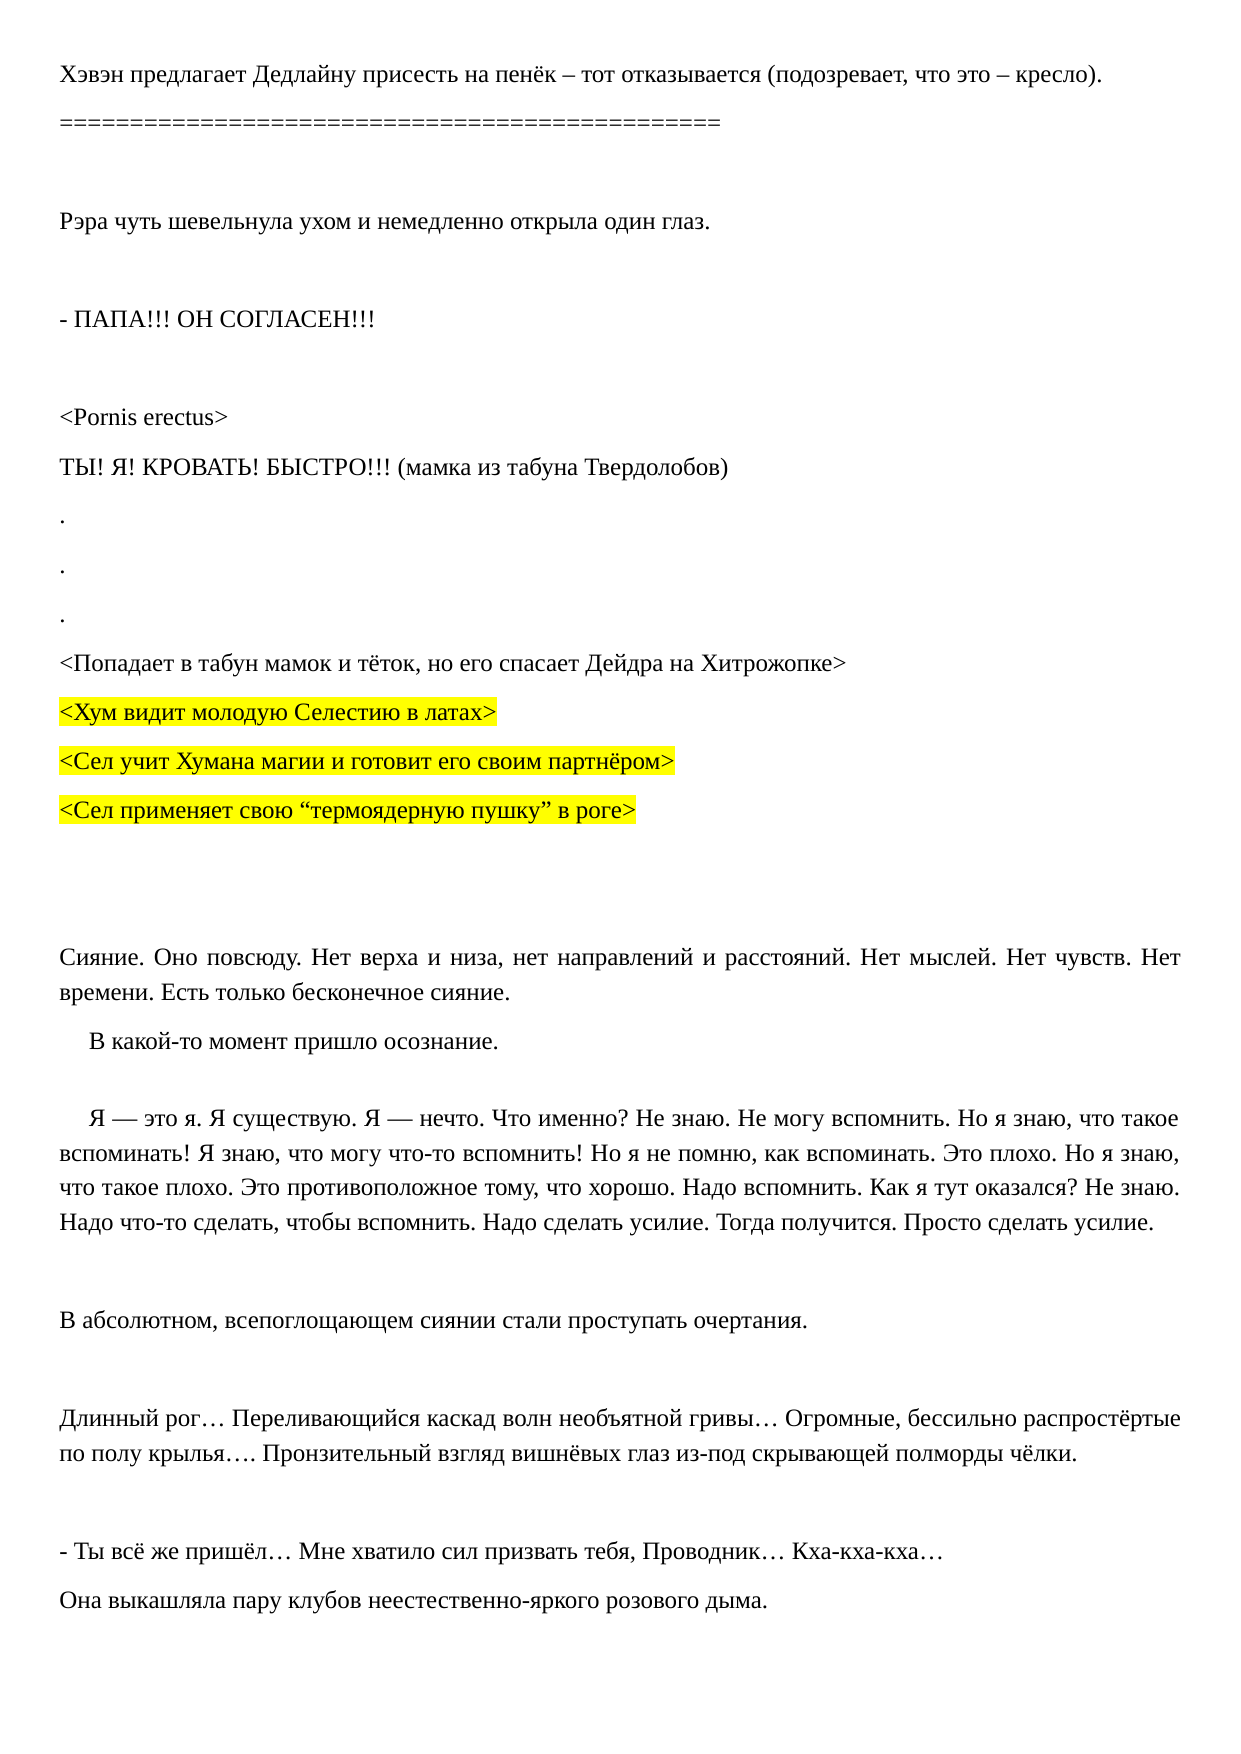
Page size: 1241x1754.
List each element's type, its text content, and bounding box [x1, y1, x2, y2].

text <Попадает в табун мамок и тёток, но его спасает Дейдра на Хитрожопке> [59, 648, 1181, 677]
text В какой-то момент пришло осознание. [59, 1026, 1181, 1054]
text Я — это я. Я существую. Я — нечто. Что именно? Не знаю. Не могу вспомнить. Но я знаю, что такое вспоминать! Я знаю, что могу что-то вспомнить! Но я не помню, как вспоминать. Это плохо. Но я знаю, что такое плохо. Это противоположное тому, что хорошо. Надо вспомнить. Как я тут оказался? Не знаю. Надо что-то сделать, чтобы вспомнить. Надо сделать усилие. Тогда получится. Просто сделать усилие. [59, 1103, 1181, 1236]
text <Сел применяет свою “термоядерную пушку” в роге> [59, 795, 1181, 824]
text ТЫ! Я! КРОВАТЬ! БЫСТРО!!! (мамка из табуна Твердолобов) [59, 452, 1181, 480]
text Длинный рог… Переливающийся каскад волн необъятной гривы… Огромные, бессильно распростёртые по полу крылья…. Пронзительный взгляд вишнёвых глаз из-под скрывающей полморды чёлки. [59, 1403, 1181, 1466]
text - Ты всё же пришёл… Мне хватило сил призвать тебя, Проводник… Кха-кха-кха… [59, 1536, 1181, 1564]
text Хэвэн предлагает Дедлайну присесть на пенёк – тот отказывается (подозревает, что это – кресло). [59, 59, 1181, 88]
text <Pornis erectus> [59, 402, 1181, 431]
text <Сел учит Хумана магии и готовит его своим партнёром> [59, 746, 1181, 775]
text . [59, 550, 1181, 578]
text . [59, 599, 1181, 627]
text Рэра чуть шевельнула ухом и немедленно открыла один глаз. [59, 206, 1181, 235]
text =============================================== [59, 108, 1181, 137]
text <Хум видит молодую Селестию в латах> [59, 697, 1181, 726]
text - ПАПА!!! ОН СОГЛАСЕН!!! [59, 304, 1181, 333]
text Она выкашляла пару клубов неестественно-яркого розового дыма. [59, 1585, 1181, 1614]
text В абсолютном, всепоглощающем сиянии стали проступать очертания. [59, 1305, 1181, 1334]
text Сияние. Оно повсюду. Нет верха и низа, нет направлений и расстояний. Нет мыслей. Нет чувств. Нет времени. Есть только бесконечное сияние. [59, 942, 1181, 1005]
text . [59, 501, 1181, 529]
